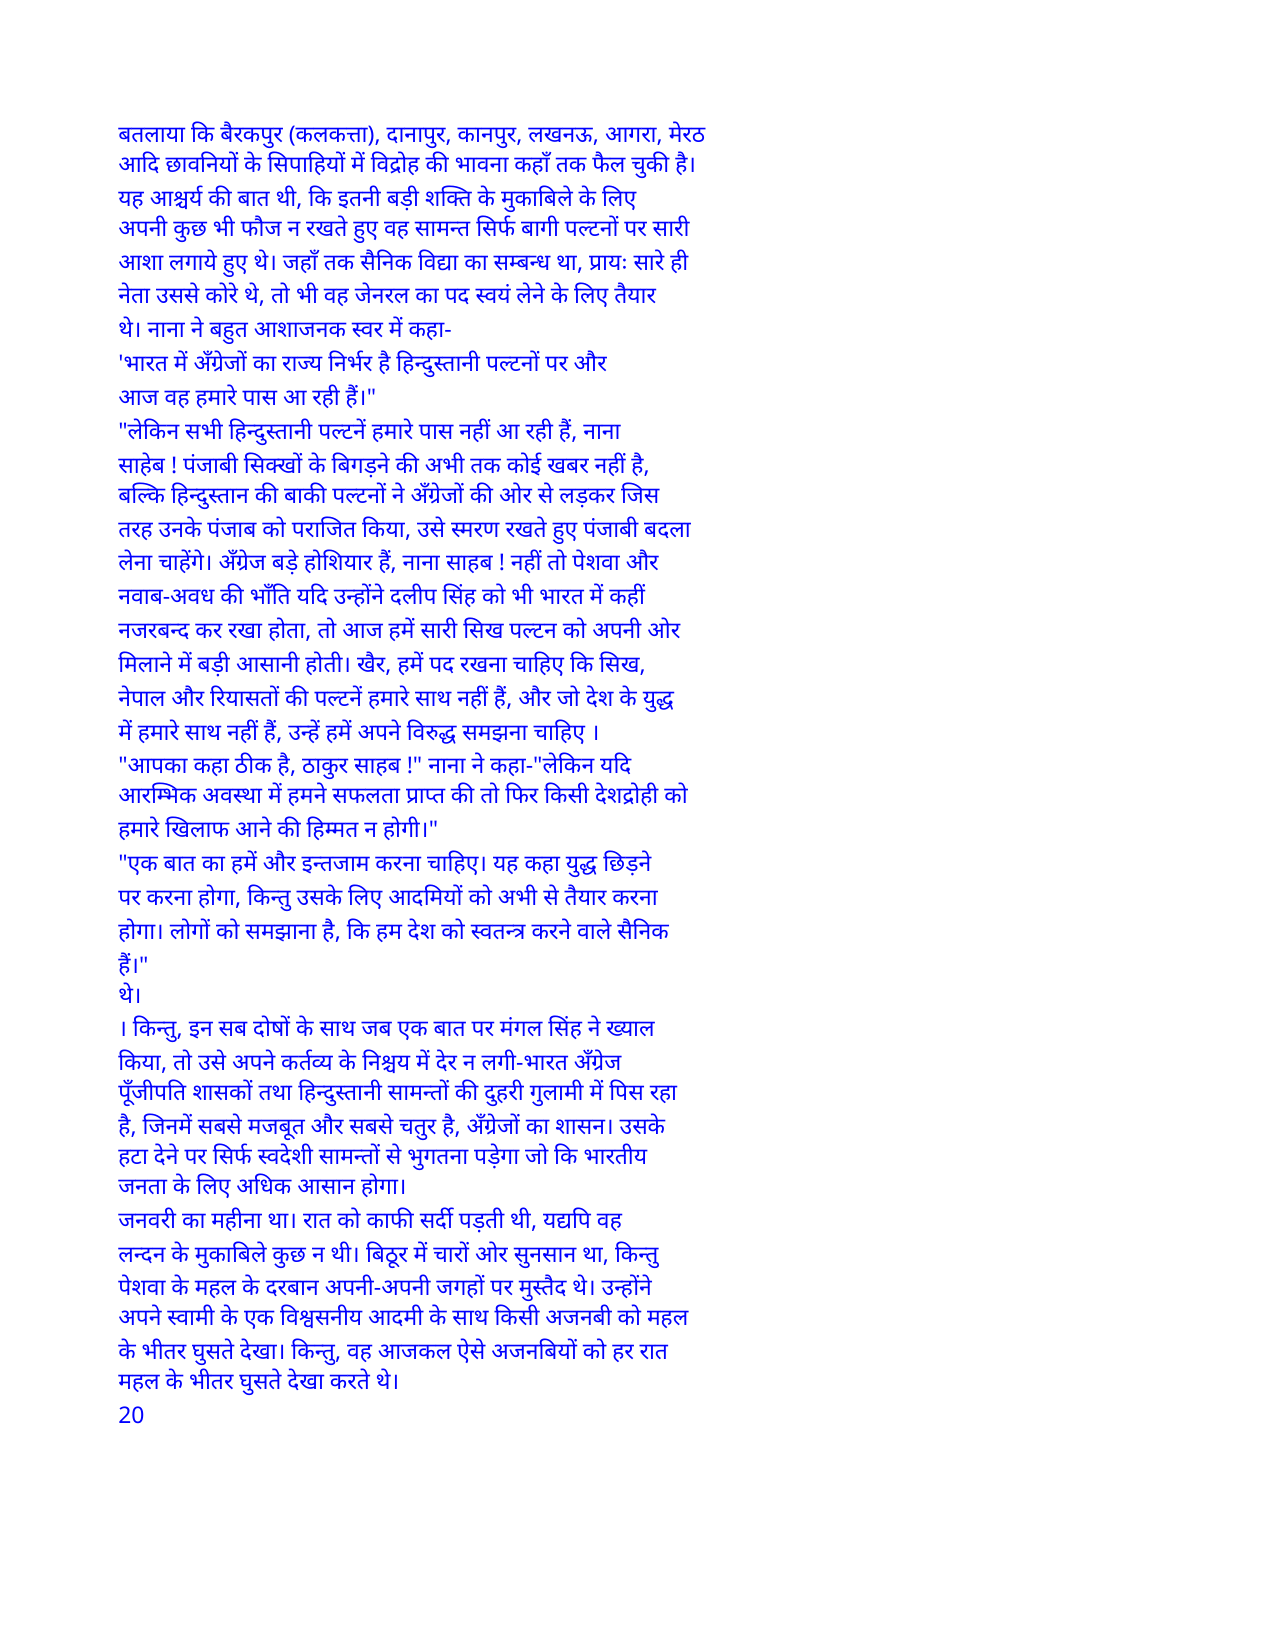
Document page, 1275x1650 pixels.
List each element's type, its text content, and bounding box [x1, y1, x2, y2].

text अपने स्वामी के एक विश्वसनीय आदमी के साथ किसी अजनबी को महल [118, 1305, 1157, 1335]
text "एक बात का हमें और इन्तजाम करना चाहिए। यह कहा युद्ध छिड़ने [118, 847, 1157, 881]
text नजरबन्द कर रखा होता, तो आज हमें सारी सिख पल्टन को अपनी ओर [118, 614, 1157, 648]
text लन्दन के मुकाबिले कुछ न थी। बिठूर में चारों ओर सुनसान था, किन्तु [118, 1237, 1157, 1271]
text थे। नाना ने बहुत आशाजनक स्वर में कहा- [118, 313, 1157, 347]
text नेपाल और रियासतों की पल्टनें हमारे साथ नहीं हैं, और जो देश के युद्ध [118, 682, 1157, 716]
text पूँजीपति शासकों तथा हिन्दुस्तानी सामन्तों की दुहरी गुलामी में पिस रहा [118, 1080, 1157, 1110]
text हमारे खिलाफ आने की हिम्मत न होगी।" [118, 813, 1157, 847]
text हैं।" [118, 949, 1157, 982]
text 20 [118, 1399, 1157, 1430]
text आरम्भिक अवस्था में हमने सफलता प्राप्त की तो फिर किसी देशद्रोही को [118, 783, 1157, 813]
text थे। [118, 982, 1157, 1012]
text "लेकिन सभी हिन्दुस्तानी पल्टनें हमारे पास नहीं आ रही हैं, नाना [118, 415, 1157, 449]
text पर करना होगा, किन्तु उसके लिए आदमियों को अभी से तैयार करना [118, 881, 1157, 915]
text बल्कि हिन्दुस्तान की बाकी पल्टनों ने अँग्रेजों की ओर से लड़कर जिस [118, 483, 1157, 512]
text बतलाया कि बैरकपुर (कलकत्ता), दानापुर, कानपुर, लखनऊ, आगरा, मेरठ [118, 118, 1157, 152]
text हटा देने पर सिर्फ स्वदेशी सामन्तों से भुगतना पड़ेगा जो कि भारतीय [118, 1144, 1157, 1174]
text है, जिनमें सबसे मजबूत और सबसे चतुर है, अँग्रेजों का शासन। उसके [118, 1110, 1157, 1144]
text के भीतर घुसते देखा। किन्तु, वह आजकल ऐसे अजनबियों को हर रात [118, 1335, 1157, 1369]
text नेता उससे कोरे थे, तो भी वह जेनरल का पद स्वयं लेने के लिए तैयार [118, 279, 1157, 313]
text आशा लगाये हुए थे। जहाँ तक सैनिक विद्या का सम्बन्ध था, प्रायः सारे ही [118, 246, 1157, 279]
text नवाब-अवध की भाँति यदि उन्होंने दलीप सिंह को भी भारत में कहीं [118, 580, 1157, 614]
text आज वह हमारे पास आ रही हैं।" [118, 381, 1157, 415]
text जनवरी का महीना था। रात को काफी सर्दी पड़ती थी, यद्यपि वह [118, 1204, 1157, 1237]
text महल के भीतर घुसते देखा करते थे। [118, 1369, 1157, 1399]
text मिलाने में बड़ी आसानी होती। खैर, हमें पद रखना चाहिए कि सिख, [118, 648, 1157, 682]
text साहेब ! पंजाबी सिक्खों के बिगड़ने की अभी तक कोई खबर नहीं है, [118, 449, 1157, 483]
text 'भारत में अँग्रेजों का राज्य निर्भर है हिन्दुस्तानी पल्टनों पर और [118, 347, 1157, 381]
text "आपका कहा ठीक है, ठाकुर साहब !" नाना ने कहा-"लेकिन यदि [118, 749, 1157, 783]
text पेशवा के महल के दरबान अपनी-अपनी जगहों पर मुस्तैद थे। उन्होंने [118, 1271, 1157, 1305]
text तरह उनके पंजाब को पराजित किया, उसे स्मरण रखते हुए पंजाबी बदला [118, 512, 1157, 546]
text । किन्तु, इन सब दोषों के साथ जब एक बात पर मंगल सिंह ने ख्याल [118, 1012, 1157, 1046]
text लेना चाहेंगे। अँग्रेज बड़े होशियार हैं, नाना साहब ! नहीं तो पेशवा और [118, 546, 1157, 580]
text जनता के लिए अधिक आसान होगा। [118, 1174, 1157, 1204]
text अपनी कुछ भी फौज न रखते हुए वह सामन्त सिर्फ बागी पल्टनों पर सारी [118, 216, 1157, 246]
text में हमारे साथ नहीं हैं, उन्हें हमें अपने विरुद्ध समझना चाहिए । [118, 716, 1157, 749]
text आदि छावनियों के सिपाहियों में विद्रोह की भावना कहाँ तक फैल चुकी है। [118, 152, 1157, 182]
text होगा। लोगों को समझाना है, कि हम देश को स्वतन्त्र करने वाले सैनिक [118, 915, 1157, 949]
text किया, तो उसे अपने कर्तव्य के निश्चय में देर न लगी-भारत अँग्रेज [118, 1046, 1157, 1080]
text यह आश्चर्य की बात थी, कि इतनी बड़ी शक्ति के मुकाबिले के लिए [118, 182, 1157, 216]
